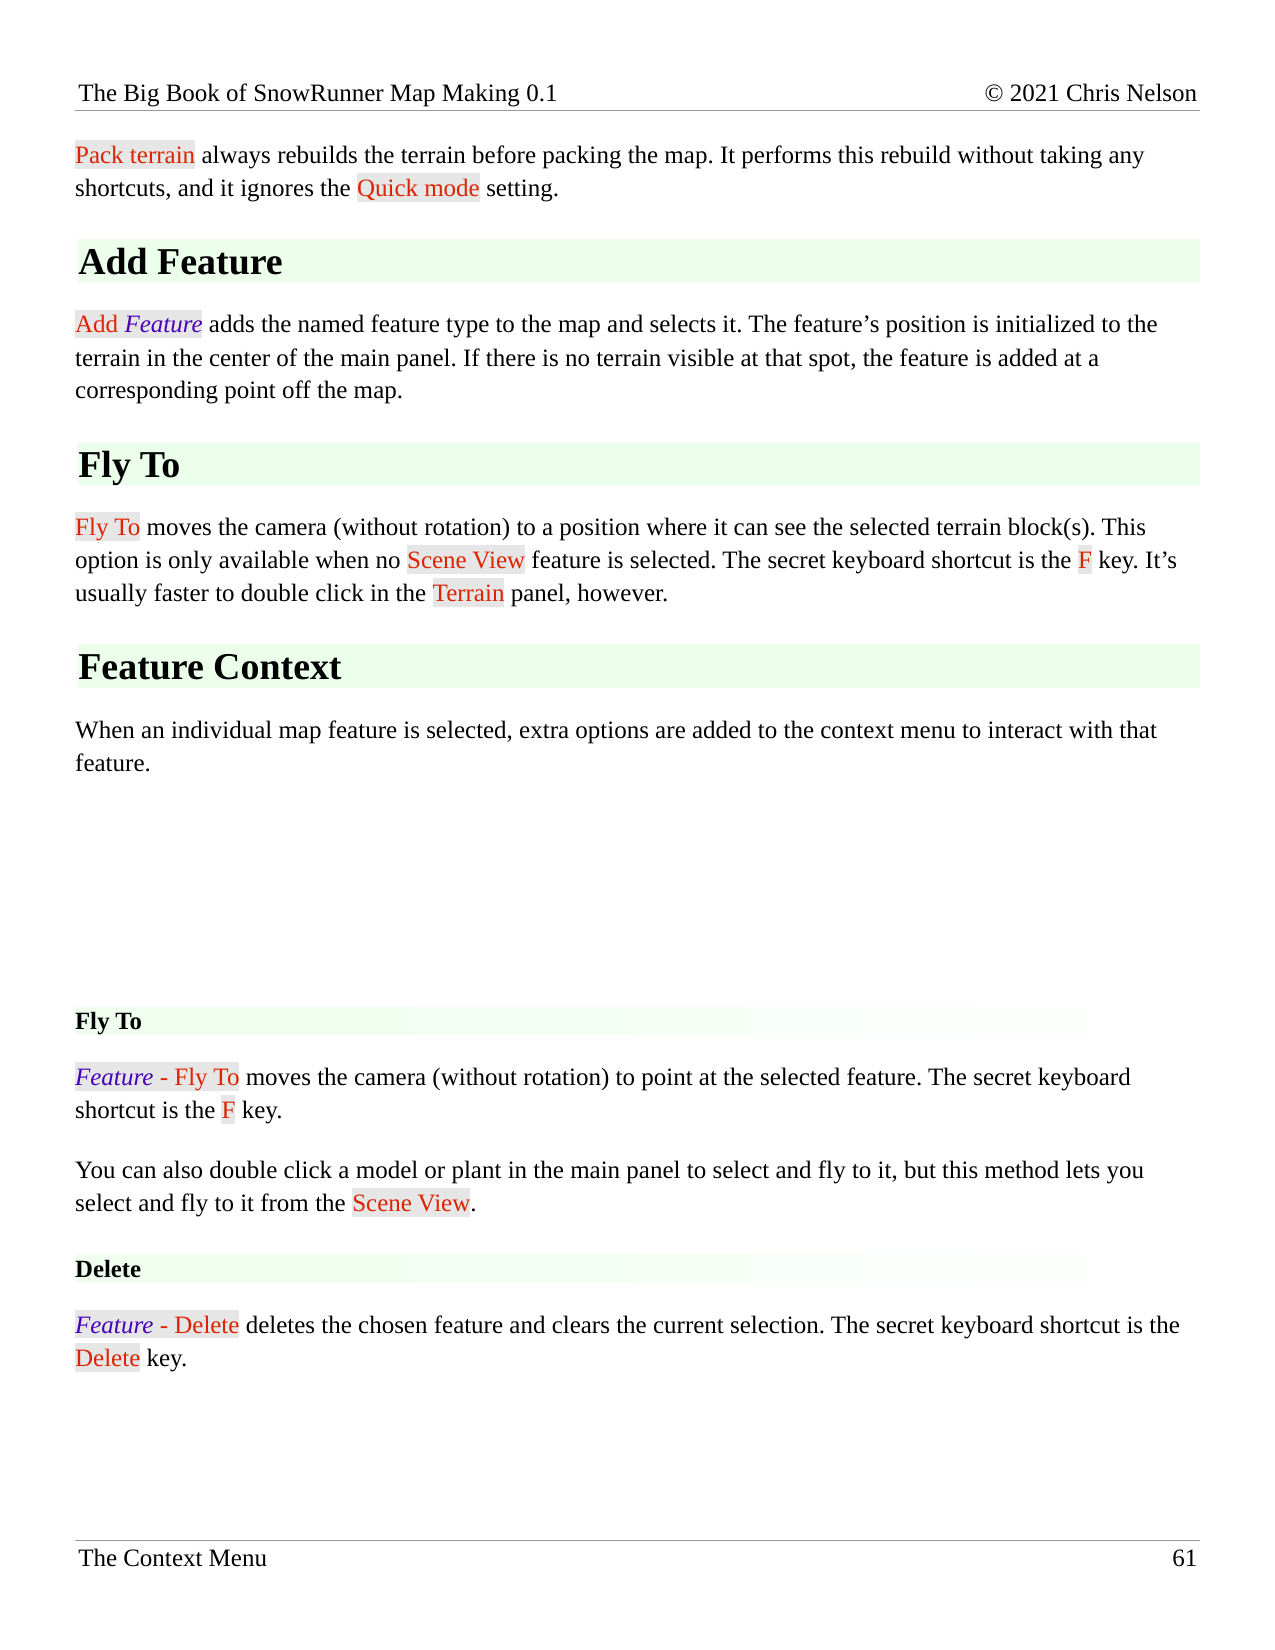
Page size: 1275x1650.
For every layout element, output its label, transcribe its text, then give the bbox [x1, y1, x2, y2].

text Add Feature adds the named feature type to the map and selects it. The feature’s position is initialized to the terrain in the center of the main panel. If there is no terrain visible at that spot, the feature is added at a corresponding point off the map. [75, 309, 1200, 404]
text Fly To moves the camera (without rotation) to a position where it can see the selected terrain block(s). This option is only available when no Scene View feature is selected. The secret keyboard shortcut is the F key. It’s usually faster to double click in the Terrain panel, however. [75, 512, 1200, 607]
text Feature - Delete deletes the chosen feature and clears the current selection. The secret keyboard shortcut is the Delete key. [75, 1310, 1200, 1372]
subtitle Feature Context [78, 644, 1200, 688]
text You can also double click a model or plant in the main panel to select and fly to it, but this method lets you select and fly to it from the Scene View. [75, 1155, 1200, 1217]
subtitle Fly To [75, 1007, 1200, 1035]
text Pack terrain always rebuilds the terrain before packing the map. It performs this rebuild without taking any shortcuts, and it ignores the Quick mode setting. [75, 140, 1200, 202]
text Feature - Fly To moves the camera (without rotation) to point at the selected feature. The secret keyboard shortcut is the F key. [75, 1062, 1200, 1124]
text When an individual map feature is selected, extra options are added to the context menu to interact with that feature. [75, 715, 1200, 777]
subtitle Fly To [78, 442, 1200, 485]
subtitle Delete [75, 1254, 1200, 1283]
subtitle Add Feature [78, 239, 1200, 283]
